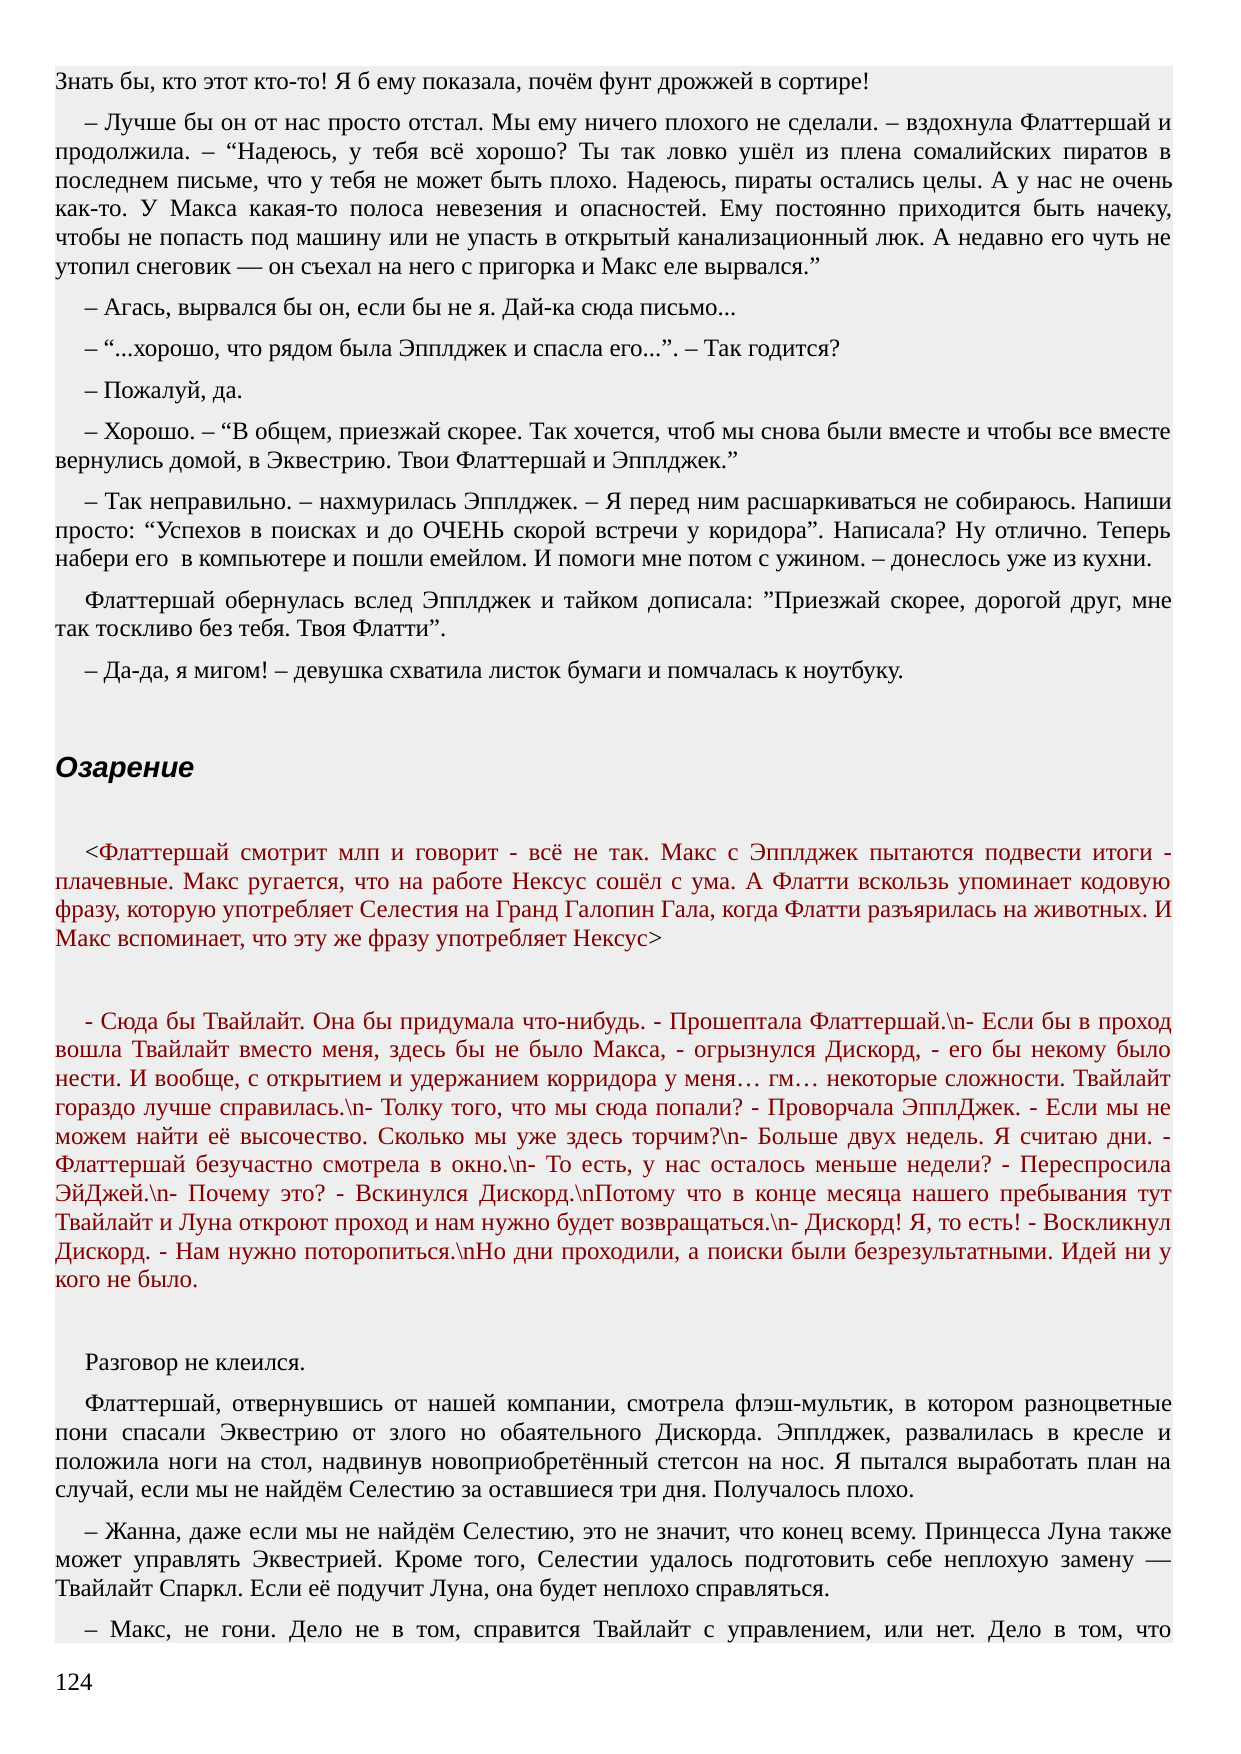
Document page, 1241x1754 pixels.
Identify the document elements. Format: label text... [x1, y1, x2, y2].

text - Сюда бы Твайлайт. Она бы придумала что-нибудь. - Прошептала Флаттершай.\n- Если бы в проход вошла Твайлайт вместо меня, здесь бы не было Макса, - огрызнулся Дискорд, - его бы некому было нести. И вообще, с открытием и удержанием корридора у меня… гм… некоторые сложности. Твайлайт гораздо лучше справилась.\n- Толку того, что мы сюда попали? - Проворчала ЭпплДжек. - Если мы не можем найти её высочество. Сколько мы уже здесь торчим?\n- Больше двух недель. Я считаю дни. - Флаттершай безучастно смотрела в окно.\n- То есть, у нас осталось меньше недели? - Переспросила ЭйДжей.\n- Почему это? - Вскинулся Дискорд.\nПотому что в конце месяца нашего пребывания тут Твайлайт и Луна откроют проход и нам нужно будет возвращаться.\n- Дискорд! Я, то есть! - Воскликнул Дискорд. - Нам нужно поторопиться.\nНо дни проходили, а поиски были безрезультатными. Идей ни у кого не было. [55, 1006, 1173, 1293]
text – Лучше бы он от нас просто отстал. Мы ему ничего плохого не сделали. – вздохнула Флаттершай и продолжила. – “Надеюсь, у тебя всё хорошо? Ты так ловко ушёл из плена сомалийских пиратов в последнем письме, что у тебя не может быть плохо. Надеюсь, пираты остались целы. А у нас не очень как-то. У Макса какая-то полоса невезения и опасностей. Ему постоянно приходится быть начеку, чтобы не попасть под машину или не упасть в открытый канализационный люк. А недавно его чуть не утопил снеговик — он съехал на него с пригорка и Макс еле вырвался.” [55, 107, 1173, 280]
text – Да-да, я мигом! – девушка схватила листок бумаги и помчалась к ноутбуку. [55, 655, 1173, 683]
text – Хорошо. – “В общем, приезжай скорее. Так хочется, чтоб мы снова были вместе и чтобы все вместе вернулись домой, в Эквестрию. Твои Флаттершай и Эпплджек.” [55, 416, 1173, 473]
text Флаттершай, отвернувшись от нашей компании, смотрела флэш-мультик, в котором разноцветные пони спасали Эквестрию от злого но обаятельного Дискорда. Эпплджек, развалилась в кресле и положила ноги на стол, надвинув новоприобретённый стетсон на нос. Я пытался выработать план на случай, если мы не найдём Селестию за оставшиеся три дня. Получалось плохо. [55, 1388, 1173, 1503]
text Флаттершай обернулась вслед Эпплджек и тайком дописала: ”Приезжай скорее, дорогой друг, мне так тоскливо без тебя. Твоя Флатти”. [55, 585, 1173, 642]
text Разговор не клеился. [55, 1347, 1173, 1376]
text Знать бы, кто этот кто-то! Я б ему показала, почём фунт дрожжей в сортире! [55, 66, 1173, 95]
text – Макс, не гони. Дело не в том, справится Твайлайт с управлением, или нет. Дело в том, что [55, 1614, 1173, 1643]
text <Флаттершай смотрит млп и говорит - всё не так. Макс с Эпплджек пытаются подвести итоги - плачевные. Макс ругается, что на работе Нексус сошёл с ума. А Флатти вскользь упоминает кодовую фразу, которую употребляет Селестия на Гранд Галопин Гала, когда Флатти разъярилась на животных. И Макс вспоминает, что эту же фразу употребляет Нексус> [55, 837, 1173, 952]
text – Агась, вырвался бы он, если бы не я. Дай-ка сюда письмо... [55, 292, 1173, 321]
subtitle Озарение [55, 750, 1173, 783]
text – “...хорошо, что рядом была Эпплджек и спасла его...”. – Так годится? [55, 333, 1173, 362]
text – Пожалуй, да. [55, 375, 1173, 403]
text – Так неправильно. – нахмурилась Эпплджек. – Я перед ним расшаркиваться не собираюсь. Напиши просто: “Успехов в поисках и до ОЧЕНЬ скорой встречи у коридора”. Написала? Ну отлично. Теперь набери его в компьютере и пошли емейлом. И помоги мне потом с ужином. – донеслось уже из кухни. [55, 486, 1173, 572]
text – Жанна, даже если мы не найдём Селестию, это не значит, что конец всему. Принцесса Луна также может управлять Эквестрией. Кроме того, Селестии удалось подготовить себе неплохую замену — Твайлайт Спаркл. Если её подучит Луна, она будет неплохо справляться. [55, 1516, 1173, 1602]
